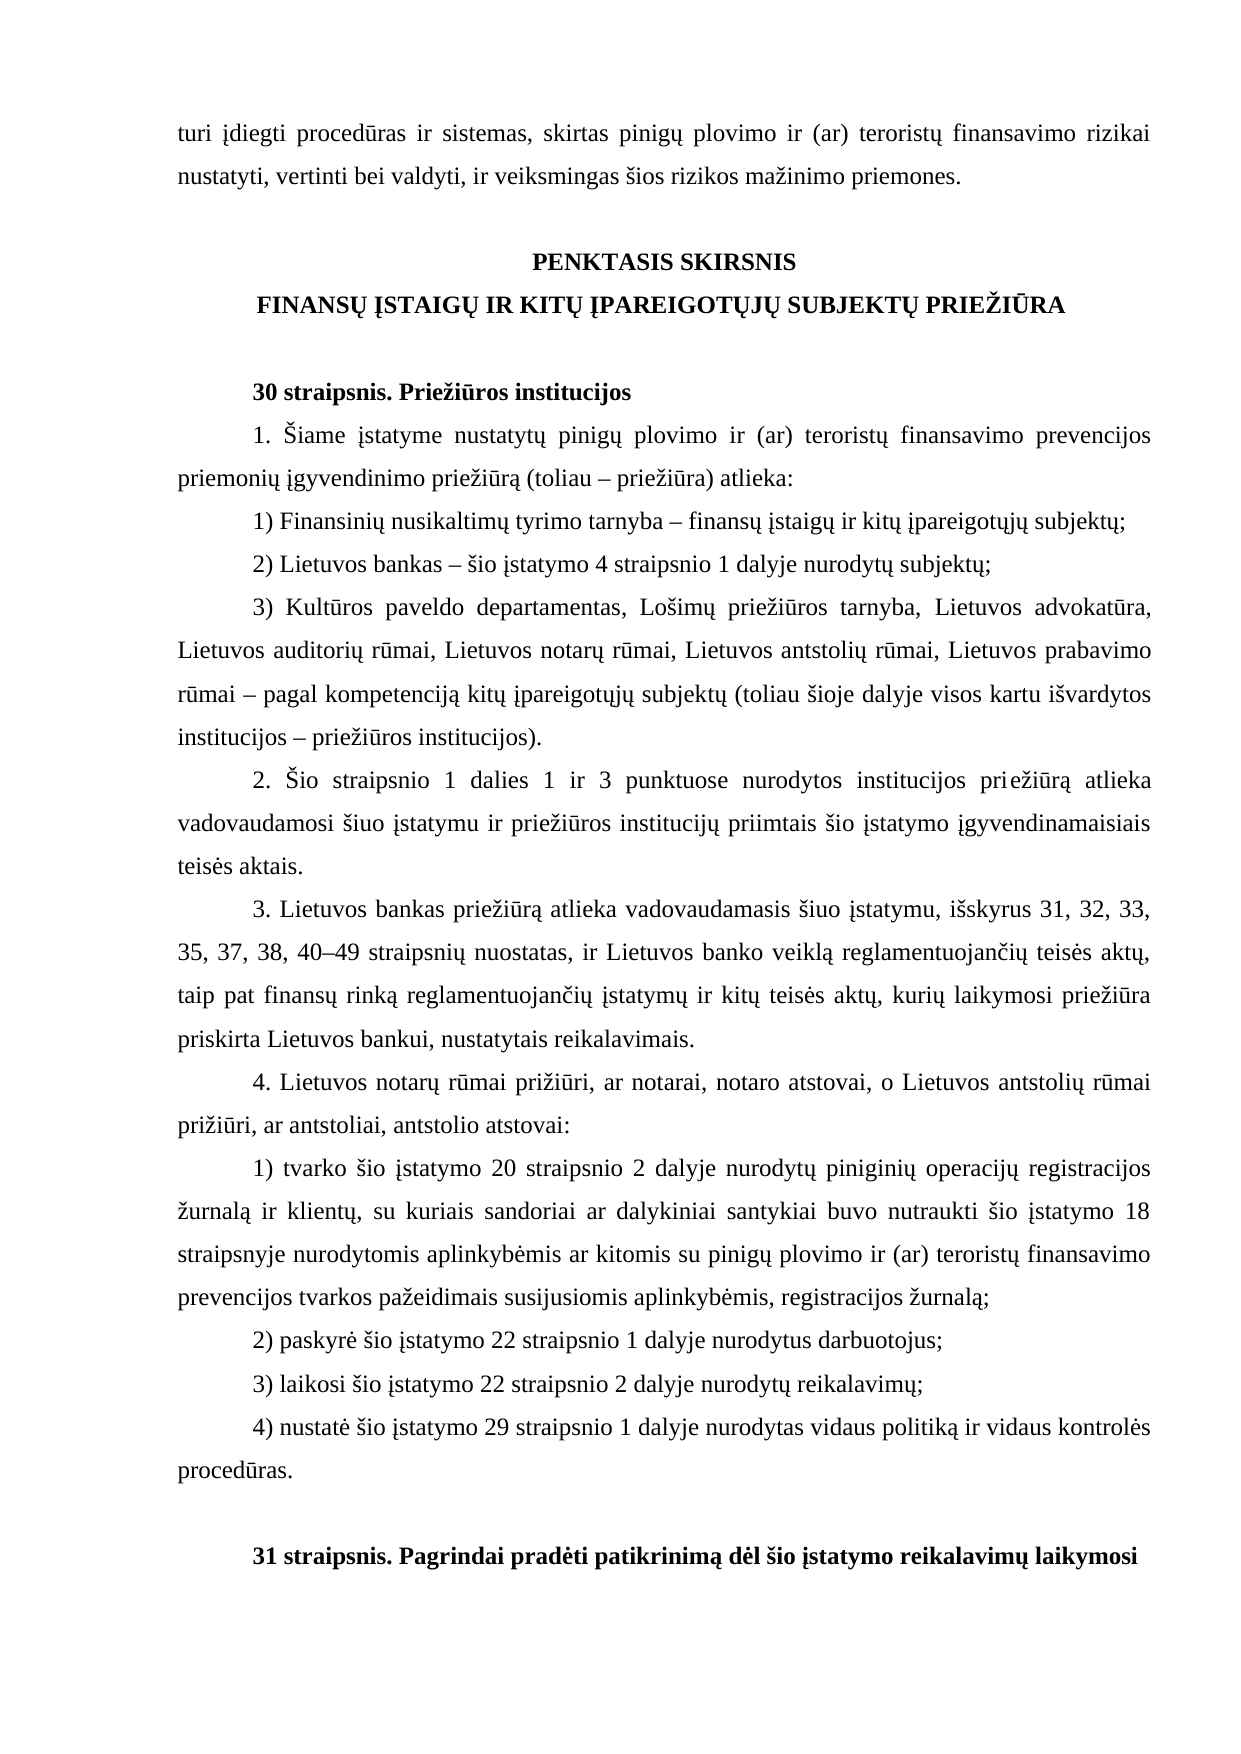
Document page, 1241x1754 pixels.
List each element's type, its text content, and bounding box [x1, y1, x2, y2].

text 1) Finansinių nusikaltimų tyrimo tarnyba – finansų įstaigų ir kitų įpareigotųjų subjektų; [177, 506, 1152, 535]
text PENKTASIS SKIRSNIS [177, 247, 1152, 276]
text FINANSŲ ĮSTAIGŲ IR KITŲ ĮPAREIGOTŲJŲ SUBJEKTŲ PRIEŽIŪRA [177, 291, 1152, 319]
text turi įdiegti procedūras ir sistemas, skirtas pinigų plovimo ir (ar) teroristų finansavimo rizikai nustatyti, vertinti bei valdyti, ir veiksmingas šios rizikos mažinimo priemones. [177, 118, 1152, 190]
text 4. Lietuvos notarų rūmai prižiūri, ar notarai, notaro atstovai, o Lietuvos antstolių rūmai prižiūri, ar antstoliai, antstolio atstovai: [177, 1067, 1152, 1139]
text 2) paskyrė šio įstatymo 22 straipsnio 1 dalyje nurodytus darbuotojus; [177, 1326, 1152, 1354]
text 2) Lietuvos bankas – šio įstatymo 4 straipsnio 1 dalyje nurodytų subjektų; [177, 549, 1152, 578]
text 31 straipsnis. Pagrindai pradėti patikrinimą dėl šio įstatymo reikalavimų laikymosi [177, 1541, 1152, 1570]
text 1. Šiame įstatyme nustatytų pinigų plovimo ir (ar) teroristų finansavimo prevencijos priemonių įgyvendinimo priežiūrą (toliau – priežiūra) atlieka: [177, 420, 1152, 492]
text 2. Šio straipsnio 1 dalies 1 ir 3 punktuose nurodytos institucijos priežiūrą atlieka vadovaudamosi šiuo įstatymu ir priežiūros institucijų priimtais šio įstatymo įgyvendinamaisiais teisės aktais. [177, 765, 1152, 880]
text 4) nustatė šio įstatymo 29 straipsnio 1 dalyje nurodytas vidaus politiką ir vidaus kontrolės procedūras. [177, 1412, 1152, 1484]
text 3) laikosi šio įstatymo 22 straipsnio 2 dalyje nurodytų reikalavimų; [177, 1369, 1152, 1397]
text 1) tvarko šio įstatymo 20 straipsnio 2 dalyje nurodytų piniginių operacijų registracijos žurnalą ir klientų, su kuriais sandoriai ar dalykiniai santykiai buvo nutraukti šio įstatymo 18 straipsnyje nurodytomis aplinkybėmis ar kitomis su pinigų plovimo ir (ar) teroristų finansavimo prevencijos tvarkos pažeidimais susijusiomis aplinkybėmis, registracijos žurnalą; [177, 1153, 1152, 1311]
text 3) Kultūros paveldo departamentas, Lošimų priežiūros tarnyba, Lietuvos advokatūra, Lietuvos auditorių rūmai, Lietuvos notarų rūmai, Lietuvos antstolių rūmai, Lietuvos prabavimo rūmai – pagal kompetenciją kitų įpareigotųjų subjektų (toliau šioje dalyje visos kartu išvardytos institucijos – priežiūros institucijos). [177, 592, 1152, 751]
text 30 straipsnis. Priežiūros institucijos [177, 377, 1152, 406]
text 3. Lietuvos bankas priežiūrą atlieka vadovaudamasis šiuo įstatymu, išskyrus 31, 32, 33, 35, 37, 38, 40–49 straipsnių nuostatas, ir Lietuvos banko veiklą reglamentuojančių teisės aktų, taip pat finansų rinką reglamentuojančių įstatymų ir kitų teisės aktų, kurių laikymosi priežiūra priskirta Lietuvos bankui, nustatytais reikalavimais. [177, 894, 1152, 1052]
